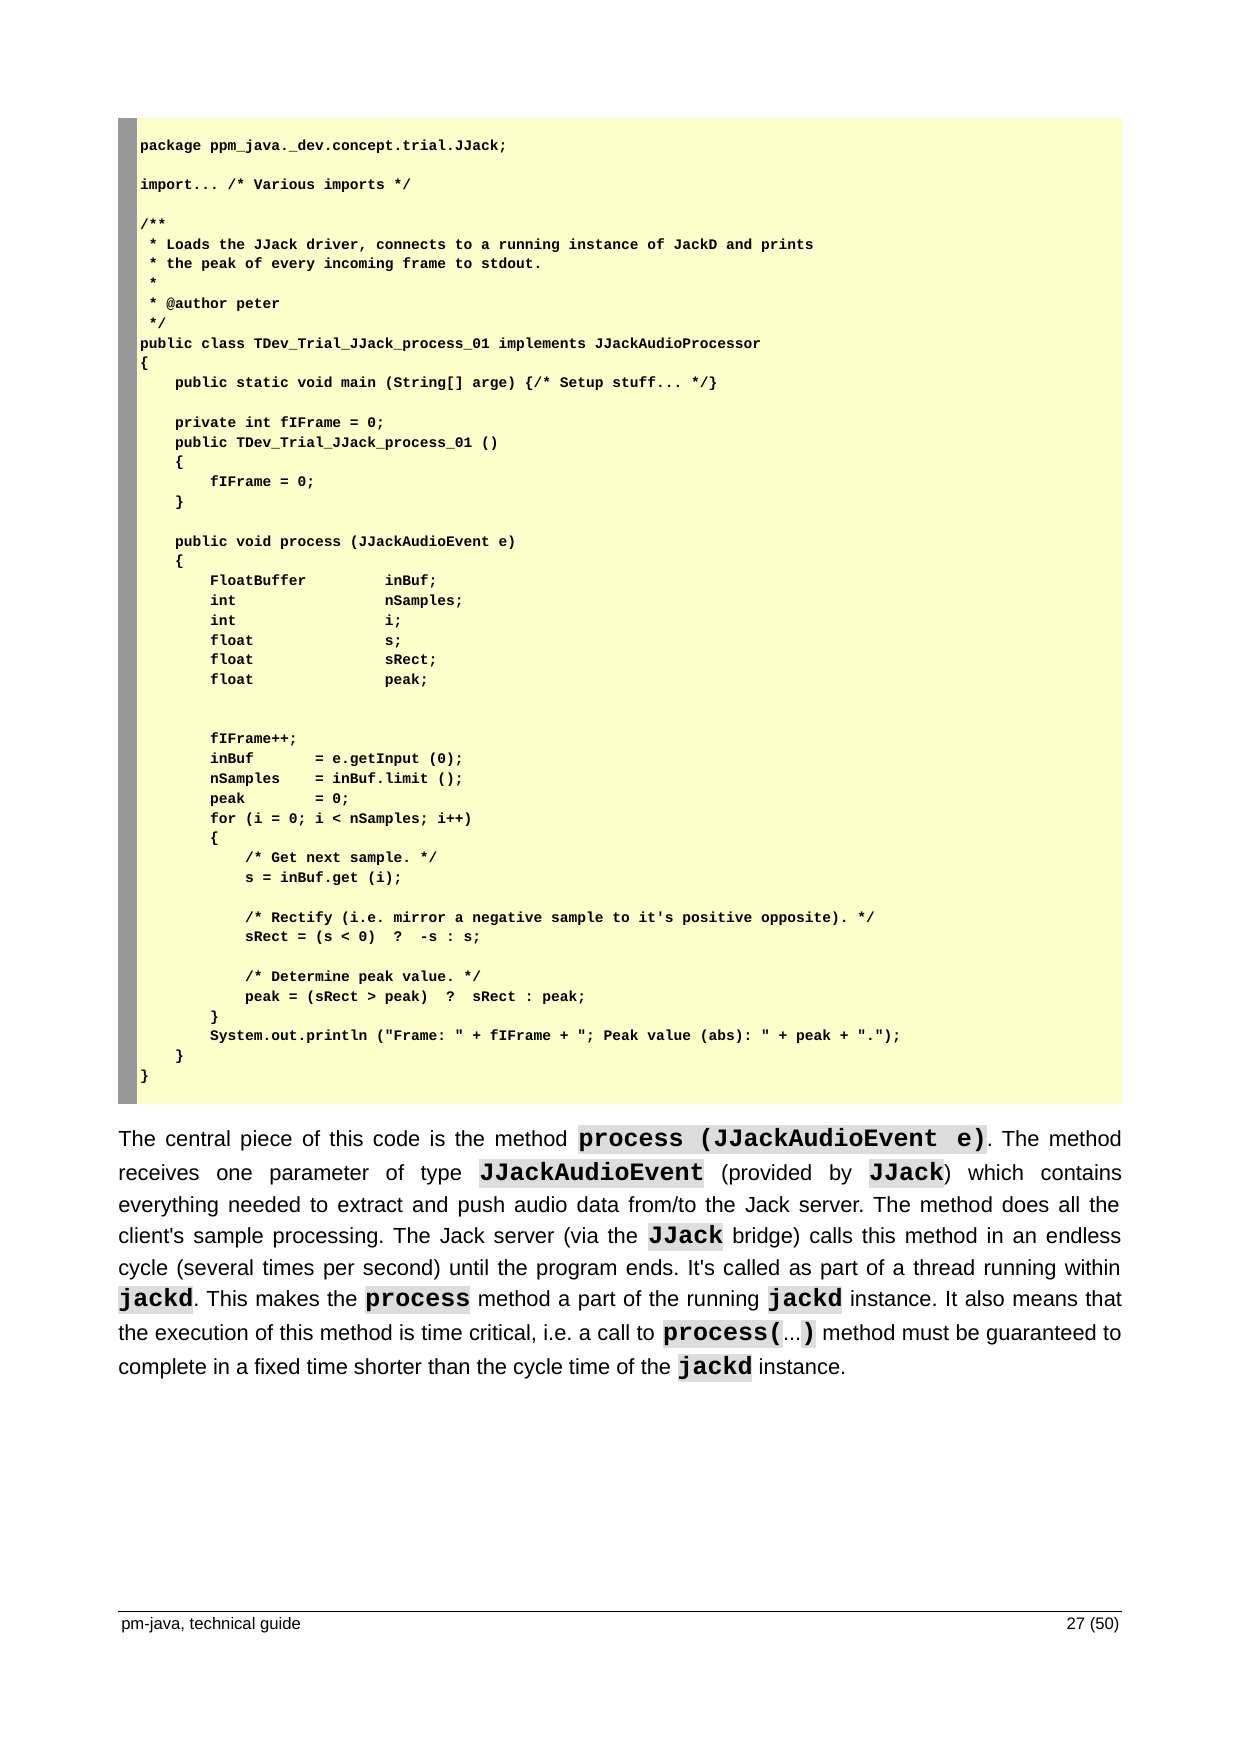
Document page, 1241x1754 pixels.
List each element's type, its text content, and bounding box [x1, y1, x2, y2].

list /* Get next sample. */ [137, 850, 1122, 867]
list for (i = 0; i < nSamples; i++) [137, 811, 1122, 827]
list * @author peter [137, 296, 1122, 313]
list { [137, 553, 1122, 570]
list int i; [137, 613, 1122, 629]
list private int fIFrame = 0; [137, 415, 1122, 432]
list peak = 0; [137, 791, 1122, 808]
list { [137, 831, 1122, 847]
list public TDev_Trial_JJack_process_01 () [137, 435, 1122, 451]
list import... /* Various imports */ [137, 177, 1122, 194]
list } [137, 1009, 1122, 1025]
list /** [137, 217, 1122, 234]
list * the peak of every incoming frame to stdout. [137, 257, 1122, 273]
list fIFrame++; [137, 732, 1122, 748]
list public void process (JJackAudioEvent e) [137, 534, 1122, 550]
list * Loads the JJack driver, connects to a running instance of JackD and prints [137, 237, 1122, 253]
list { [137, 454, 1122, 471]
list fIFrame = 0; [137, 474, 1122, 491]
list /* Rectify (i.e. mirror a negative sample to it's positive opposite). */ [137, 910, 1122, 926]
list * [137, 276, 1122, 293]
list int nSamples; [137, 593, 1122, 610]
list } [137, 1048, 1122, 1065]
text The central piece of this code is the method process (JJackAudioEvent e). The method receives one parameter of type JJackAudioEvent (provided by JJack) which contains everything needed to extract and push audio data from/to the Jack server. The method does all the client's sample processing. The Jack server (via the JJack bridge) calls this method in an endless cycle (several times per second) until the program ends. It's called as part of a thread running within jackd. This makes the process method a part of the running jackd instance. It also means that the execution of this method is time critical, i.e. a call to process(...) method must be guaranteed to complete in a fixed time shorter than the cycle time of the jackd instance. [118, 1125, 1122, 1382]
list s = inBuf.get (i); [137, 870, 1122, 887]
list /* Determine peak value. */ [137, 969, 1122, 986]
list } [137, 1068, 1122, 1085]
list } [137, 494, 1122, 511]
list { [137, 356, 1122, 372]
list System.out.println ("Frame: " + fIFrame + "; Peak value (abs): " + peak + "."); [137, 1028, 1122, 1045]
list float s; [137, 633, 1122, 649]
list sRect = (s < 0) ? -s : s; [137, 929, 1122, 946]
list inBuf = e.getInput (0); [137, 751, 1122, 768]
list float peak; [137, 672, 1122, 689]
list float sRect; [137, 652, 1122, 669]
list peak = (sRect > peak) ? sRect : peak; [137, 989, 1122, 1006]
list public static void main (String[] arge) {/* Setup stuff... */} [137, 375, 1122, 392]
list nSamples = inBuf.limit (); [137, 771, 1122, 788]
list FloatBuffer inBuf; [137, 573, 1122, 590]
list public class TDev_Trial_JJack_process_01 implements JJackAudioProcessor [137, 336, 1122, 352]
list package ppm_java._dev.concept.trial.JJack; [137, 138, 1122, 154]
list */ [137, 316, 1122, 333]
